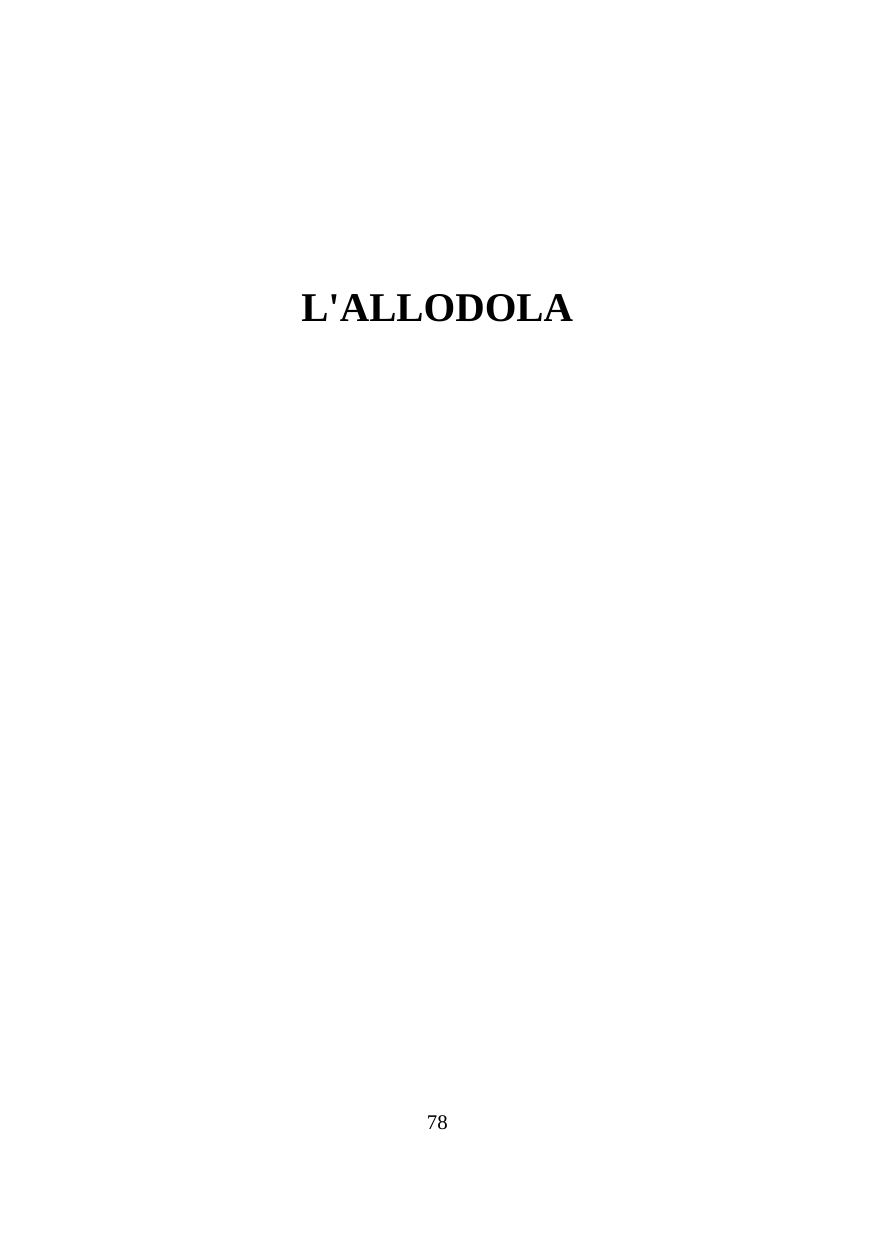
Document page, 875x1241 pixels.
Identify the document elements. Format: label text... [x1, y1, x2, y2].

subtitle L'ALLODOLA [106, 283, 768, 330]
